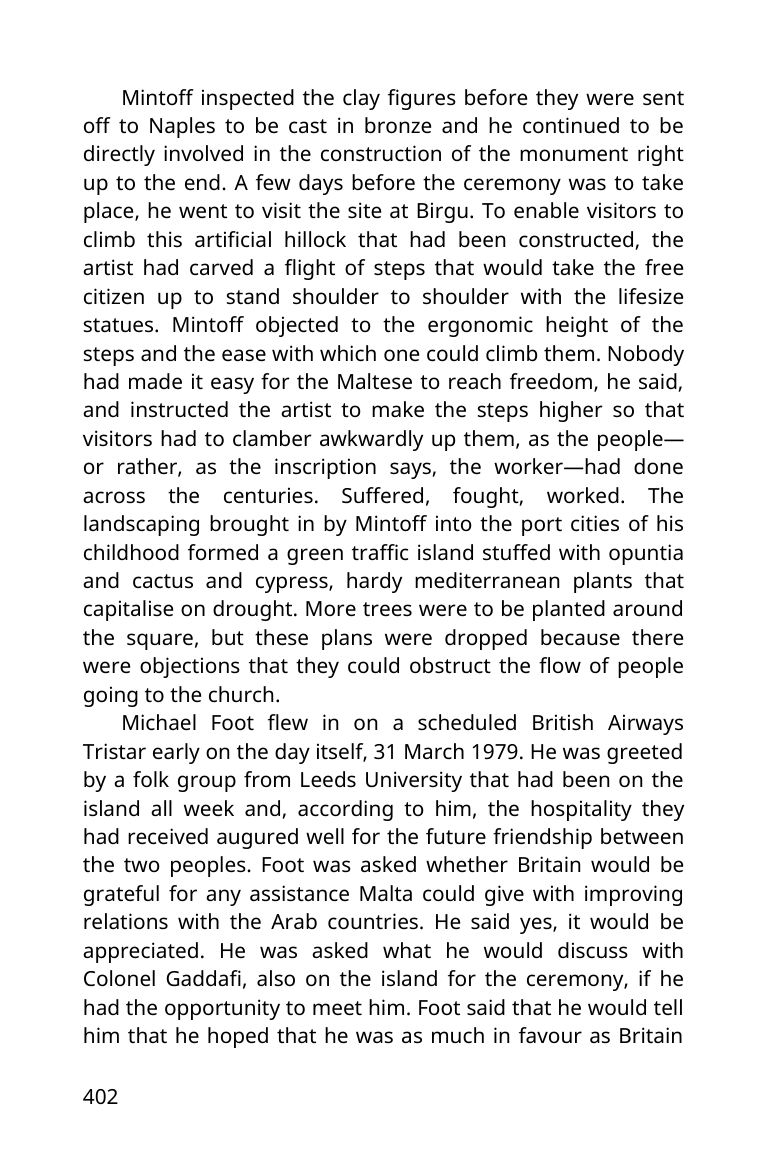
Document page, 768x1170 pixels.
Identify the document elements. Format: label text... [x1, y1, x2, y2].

text Michael Foot flew in on a scheduled British Airways Tristar early on the day itself, 31 March 1979. He was greeted by a folk group from Leeds University that had been on the island all week and, according to him, the hospitality they had received augured well for the future friendship between the two peoples. Foot was asked whether Britain would be grateful for any assistance Malta could give with improving relations with the Arab countries. He said yes, it would be appreciated. He was asked what he would discuss with Colonel Gaddafi, also on the island for the ceremony, if he had the opportunity to meet him. Foot said that he would tell him that he hoped that he was as much in favour as Britain [83, 708, 685, 1049]
text Mintoff inspected the clay figures before they were sent off to Naples to be cast in bronze and he continued to be directly involved in the construction of the monument right up to the end. A few days before the ceremony was to take place, he went to visit the site at Birgu. To enable visitors to climb this artificial hillock that had been constructed, the artist had carved a flight of steps that would take the free citizen up to stand shoulder to shoulder with the lifesize statues. Mintoff objected to the ergonomic height of the steps and the ease with which one could climb them. Nobody had made it easy for the Maltese to reach freedom, he said, and instructed the artist to make the steps higher so that visitors had to clamber awkwardly up them, as the people—or rather, as the inscription says, the worker—had done across the centuries. Suffered, fought, worked. The landscaping brought in by Mintoff into the port cities of his childhood formed a green traffic island stuffed with opuntia and cactus and cypress, hardy mediterranean plants that capitalise on drought. More trees were to be planted around the square, but these plans were dropped because there were objections that they could obstruct the flow of people going to the church. [83, 83, 685, 708]
